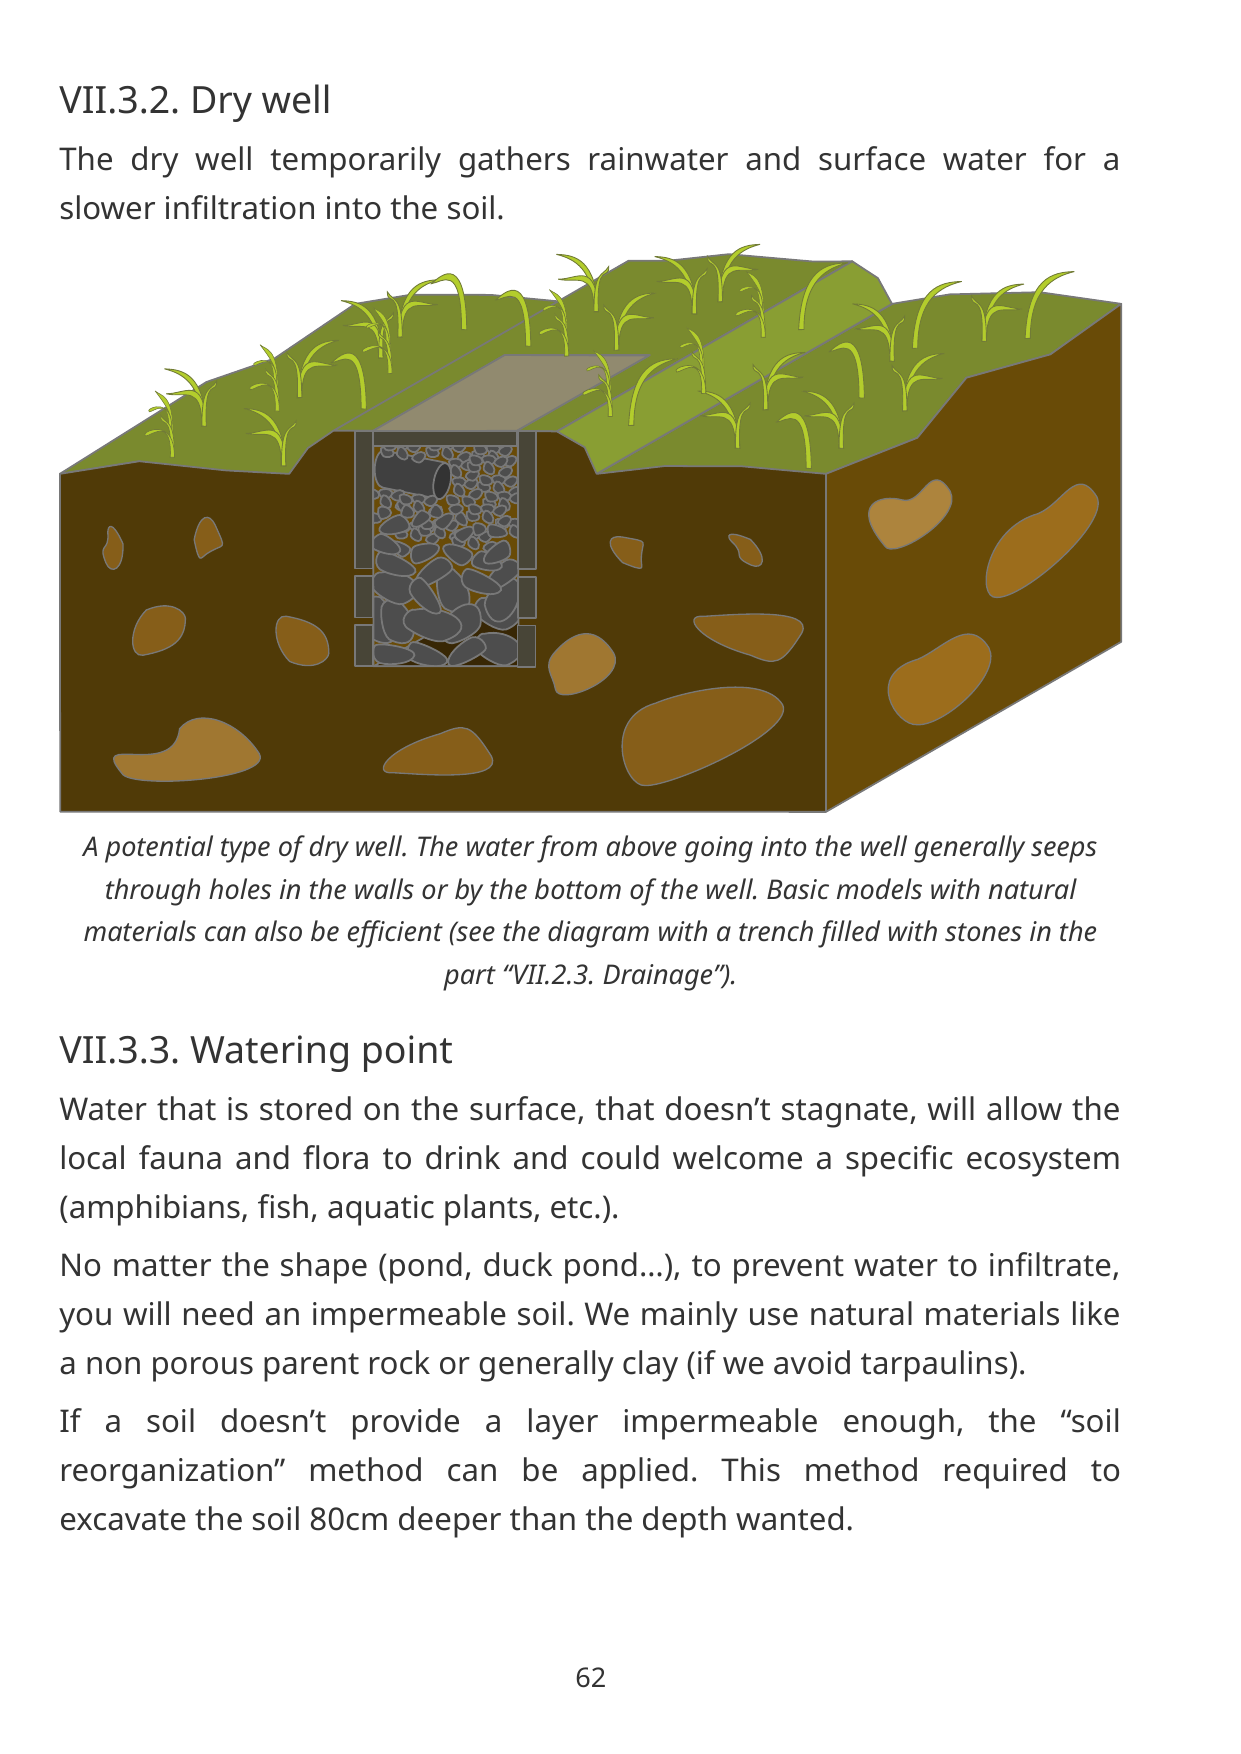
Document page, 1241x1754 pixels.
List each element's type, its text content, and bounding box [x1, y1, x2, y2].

subtitle Watering point [59, 1024, 1122, 1075]
text No matter the shape (pond, duck pond…), to prevent water to infiltrate, you will need an impermeable soil. We mainly use natural materials like a non porous parent rock or generally clay (if we avoid tarpaulins). [59, 1243, 1122, 1384]
text Water that is stored on the surface, that doesn’t stagnate, will allow the local fauna and flora to drink and could welcome a specific ecosystem (amphibians, fish, aquatic plants, etc.). [59, 1087, 1122, 1228]
text A potential type of dry well. The water from above going into the well generally seeps through holes in the walls or by the bottom of the well. Basic models with natural materials can also be efficient (see the diagram with a trench filled with stones in the part “VII.2.3. Drainage”). [59, 828, 1122, 992]
text The dry well temporarily gathers rainwater and surface water for a slower infiltration into the soil. [59, 137, 1122, 229]
text If a soil doesn’t provide a layer impermeable enough, the “soil reorganization” method can be applied. This method required to excavate the soil 80cm deeper than the depth wanted. [59, 1399, 1122, 1539]
subtitle Dry well [59, 74, 1122, 125]
